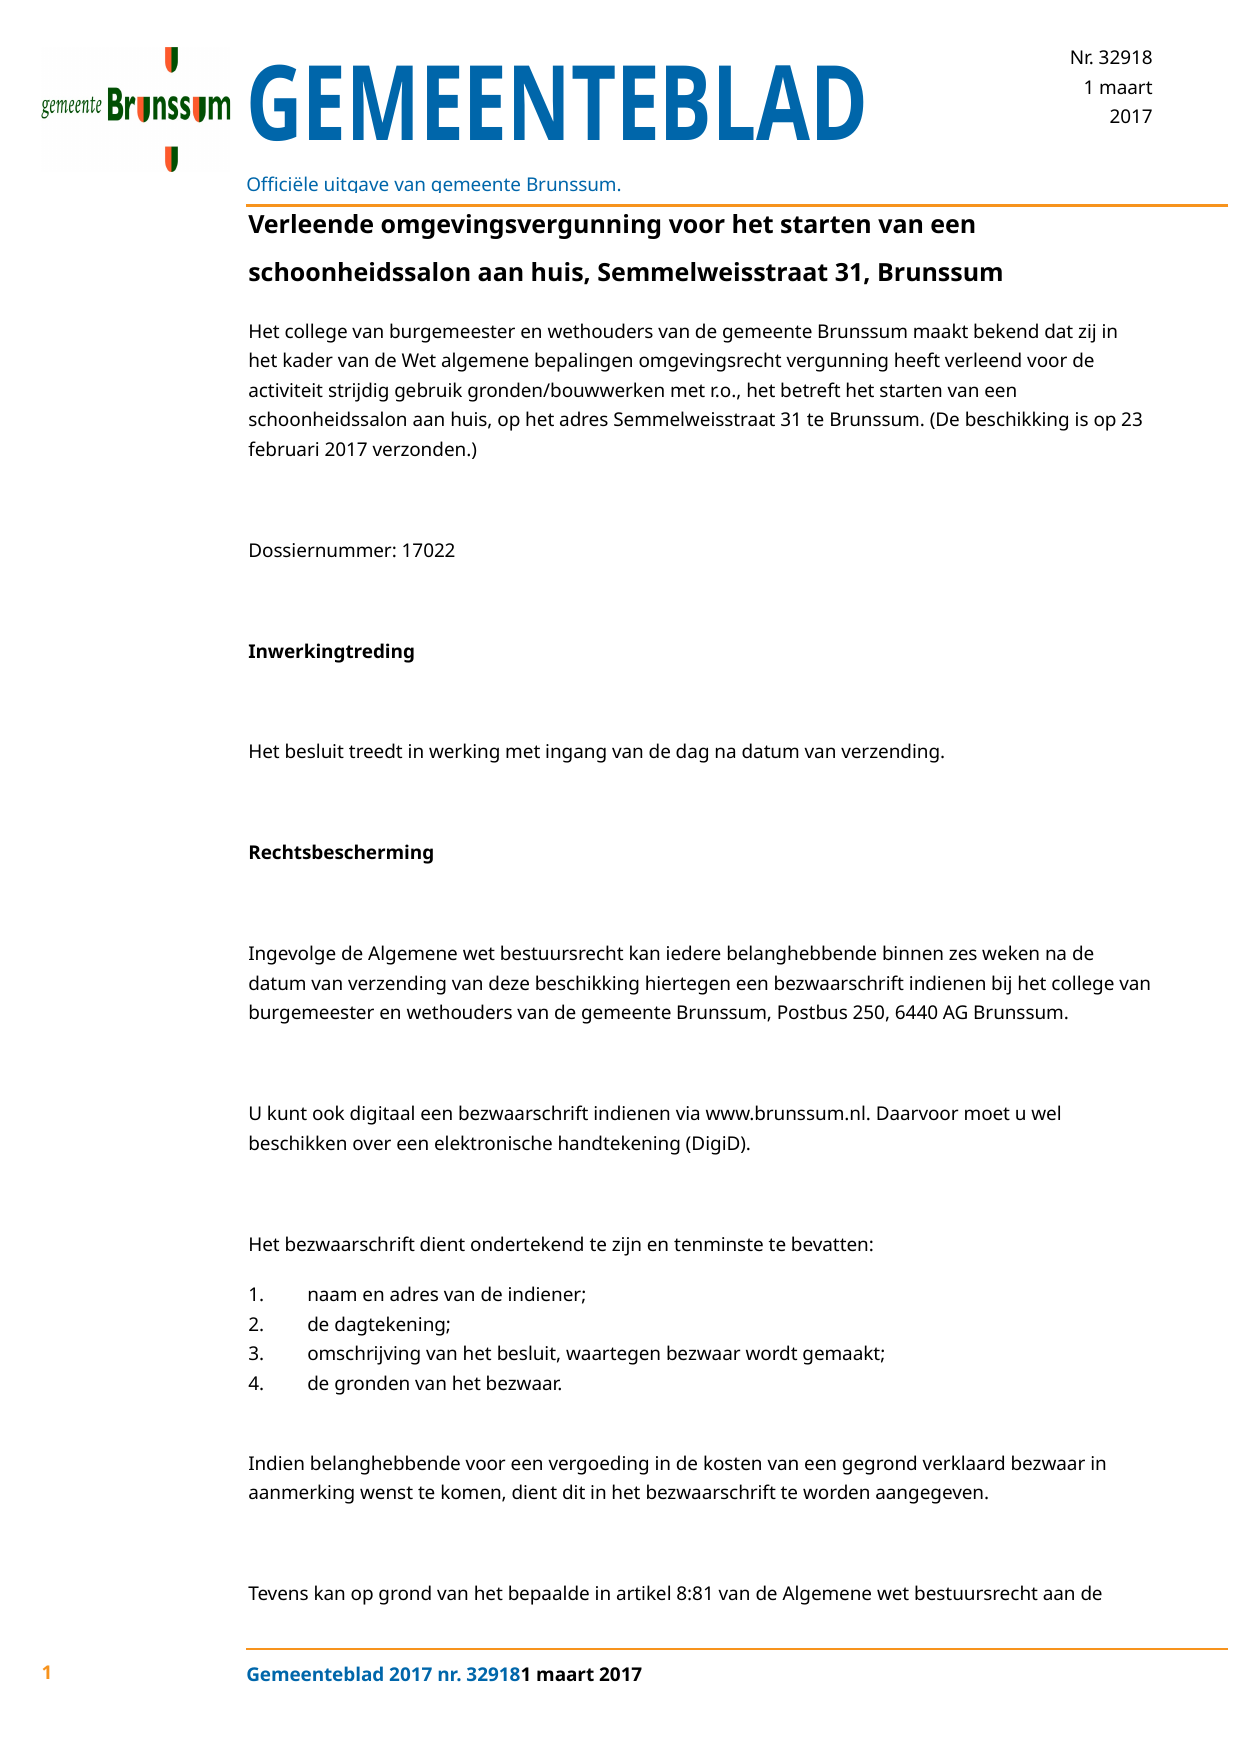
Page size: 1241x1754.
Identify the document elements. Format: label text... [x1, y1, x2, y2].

list de gronden van het bezwaar. [248, 1370, 1152, 1396]
text Dossiernummer: 17022 [248, 537, 1152, 563]
text Inwerkingtreding [248, 638, 1152, 664]
text Het bezwaarschrift dient ondertekend te zijn en tenminste te bevatten: [248, 1231, 1152, 1257]
text U kunt ook digitaal een bezwaarschrift indienen via www.brunssum.nl. Daarvoor moet u wel beschikken over een elektronische handtekening (DigiD). [248, 1100, 1152, 1156]
text Het college van burgemeester en wethouders van de gemeente Brunssum maakt bekend dat zij in het kader van de Wet algemene bepalingen omgevingsrecht vergunning heeft verleend voor de activiteit strijdig gebruik gronden/bouwwerken met r.o., het betreft het starten van een schoonheidssalon aan huis, op het adres Semmelweisstraat 31 te Brunssum. (De beschikking is op 23 februari 2017 verzonden.) [248, 318, 1152, 462]
text Het besluit treedt in werking met ingang van de dag na datum van verzending. [248, 739, 1152, 764]
text Indien belanghebbende voor een vergoeding in de kosten van een gegrond verklaard bezwaar in aanmerking wenst te komen, dient dit in het bezwaarschrift te worden aangegeven. [248, 1450, 1152, 1505]
text Verleende omgevingsvergunning voor het starten van een schoonheidssalon aan huis, Semmelweisstraat 31, Brunssum [248, 207, 1152, 288]
text Rechtsbescherming [248, 839, 1152, 865]
list de dagtekening; [248, 1311, 1152, 1337]
list naam en adres van de indiener; [248, 1281, 1152, 1307]
list omschrijving van het besluit, waartegen bezwaar wordt gemaakt; [248, 1340, 1152, 1366]
text Tevens kan op grond van het bepaalde in artikel 8:81 van de Algemene wet bestuursrecht aan de [248, 1580, 1152, 1606]
picture [41, 47, 231, 172]
text Ingevolge de Algemene wet bestuursrecht kan iedere belanghebbende binnen zes weken na de datum van verzending van deze beschikking hiertegen een bezwaarschrift indienen bij het college van burgemeester en wethouders van de gemeente Brunssum, Postbus 250, 6440 AG Brunssum. [248, 940, 1152, 1025]
